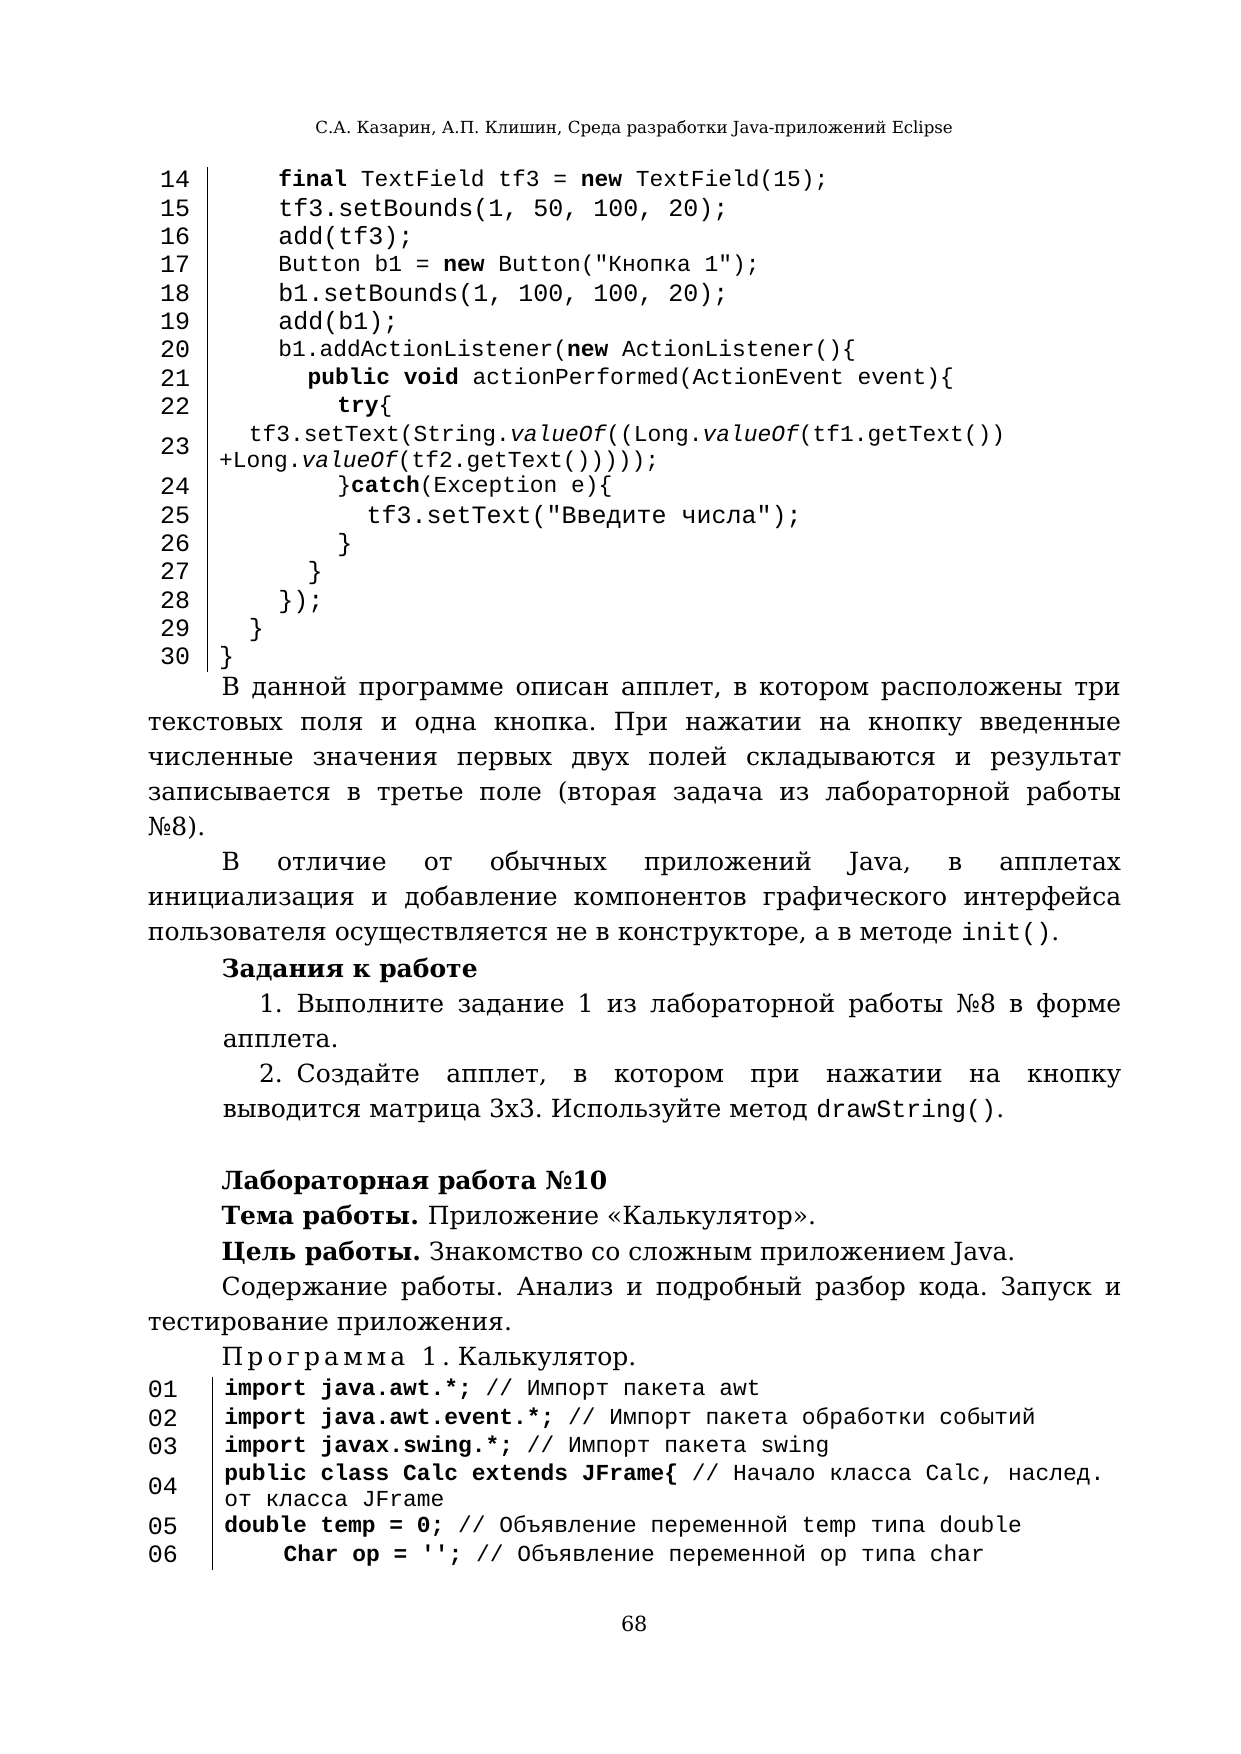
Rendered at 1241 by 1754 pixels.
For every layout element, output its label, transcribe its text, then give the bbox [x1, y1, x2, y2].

table_cell } [208, 644, 1119, 672]
table_cell 27 [149, 559, 207, 587]
table_cell 25 [149, 502, 207, 531]
table_cell tf3.setText(String.valueOf((Long.valueOf(tf1.getText())+Long.valueOf(tf2.getText())))); [208, 422, 1119, 474]
table_cell 24 [149, 474, 207, 502]
list Создайте апплет, в котором при нажатии на кнопку выводится матрица 3х3. Используйте метод drawString(). [185, 1059, 1122, 1125]
table_cell Button b1 = new Button("Кнопка 1"); [208, 252, 1119, 280]
table_cell 21 [149, 365, 207, 394]
text Задания к работе [148, 954, 1122, 983]
table_cell 15 [149, 195, 207, 224]
table_cell 28 [149, 587, 207, 616]
text В данной программе описан апплет, в котором расположены три текстовых поля и одна кнопка. При нажатии на кнопку введенные численные значения первых двух полей складываются и результат записывается в третье поле (вторая задача из лабораторной работы №8). [148, 672, 1122, 841]
text В отличие от обычных приложений Java, в апплетах инициализация и добавление компонентов графического интерфейса пользователя осуществляется не в конструкторе, а в методе init(). [148, 847, 1122, 948]
table_cell 22 [149, 394, 207, 422]
table_cell tf3.setText("Введите числа"); [208, 502, 1119, 531]
table_cell tf3.setBounds(1, 50, 100, 20); [208, 195, 1119, 224]
table_cell add(tf3); [208, 224, 1119, 252]
table_cell 06 [148, 1542, 212, 1570]
table_cell 04 [148, 1462, 212, 1514]
table_cell 02 [148, 1405, 212, 1433]
table_cell public void actionPerformed(ActionEvent event){ [208, 365, 1119, 394]
text Цель работы. Знакомство со сложным приложением Java. [148, 1237, 1122, 1266]
table_cell b1.setBounds(1, 100, 100, 20); [208, 280, 1119, 309]
table_cell double temp = 0; // Объявление переменной temp типа double [213, 1514, 1121, 1542]
table_cell 14 [149, 167, 207, 195]
list Выполните задание 1 из лабораторной работы №8 в форме апплета. [185, 989, 1122, 1053]
text Лабораторная работа №10 [148, 1166, 1122, 1196]
table_cell 17 [149, 252, 207, 280]
text Программа 1. Калькулятор. [148, 1342, 1122, 1371]
table_cell 05 [148, 1514, 212, 1542]
table_cell import java.awt.event.*; // Импорт пакета обработки событий [213, 1405, 1121, 1433]
table_header import java.awt.*; // Импорт пакета awt [213, 1377, 1121, 1405]
table_cell 16 [149, 224, 207, 252]
table_cell 23 [149, 422, 207, 474]
table_cell 29 [149, 616, 207, 644]
table_cell } [208, 531, 1119, 559]
text Содержание работы. Анализ и подробный разбор кода. Запуск и тестирование приложения. [148, 1272, 1122, 1336]
table_cell try{ [208, 394, 1119, 422]
table_cell } [208, 559, 1119, 587]
table_cell final TextField tf3 = new TextField(15); [208, 167, 1119, 195]
table_cell b1.addActionListener(new ActionListener(){ [208, 337, 1119, 365]
table_cell Char op = ''; // Объявление переменной op типа char [213, 1542, 1121, 1570]
table_cell }); [208, 587, 1119, 616]
table_cell 20 [149, 337, 207, 365]
table_cell } [208, 616, 1119, 644]
table_cell add(b1); [208, 309, 1119, 337]
table_cell 03 [148, 1434, 212, 1462]
table_cell 18 [149, 280, 207, 309]
table_cell }catch(Exception e){ [208, 474, 1119, 502]
table_cell 26 [149, 531, 207, 559]
table_cell import javax.swing.*; // Импорт пакета swing [213, 1434, 1121, 1462]
table_cell public class Calc extends JFrame{ // Начало класса Calc, наслед. от класса JFrame [213, 1462, 1121, 1514]
table_header 01 [148, 1377, 212, 1405]
text Тема работы. Приложение «Калькулятор». [148, 1201, 1122, 1231]
table_cell 19 [149, 309, 207, 337]
table_cell 30 [149, 644, 207, 672]
